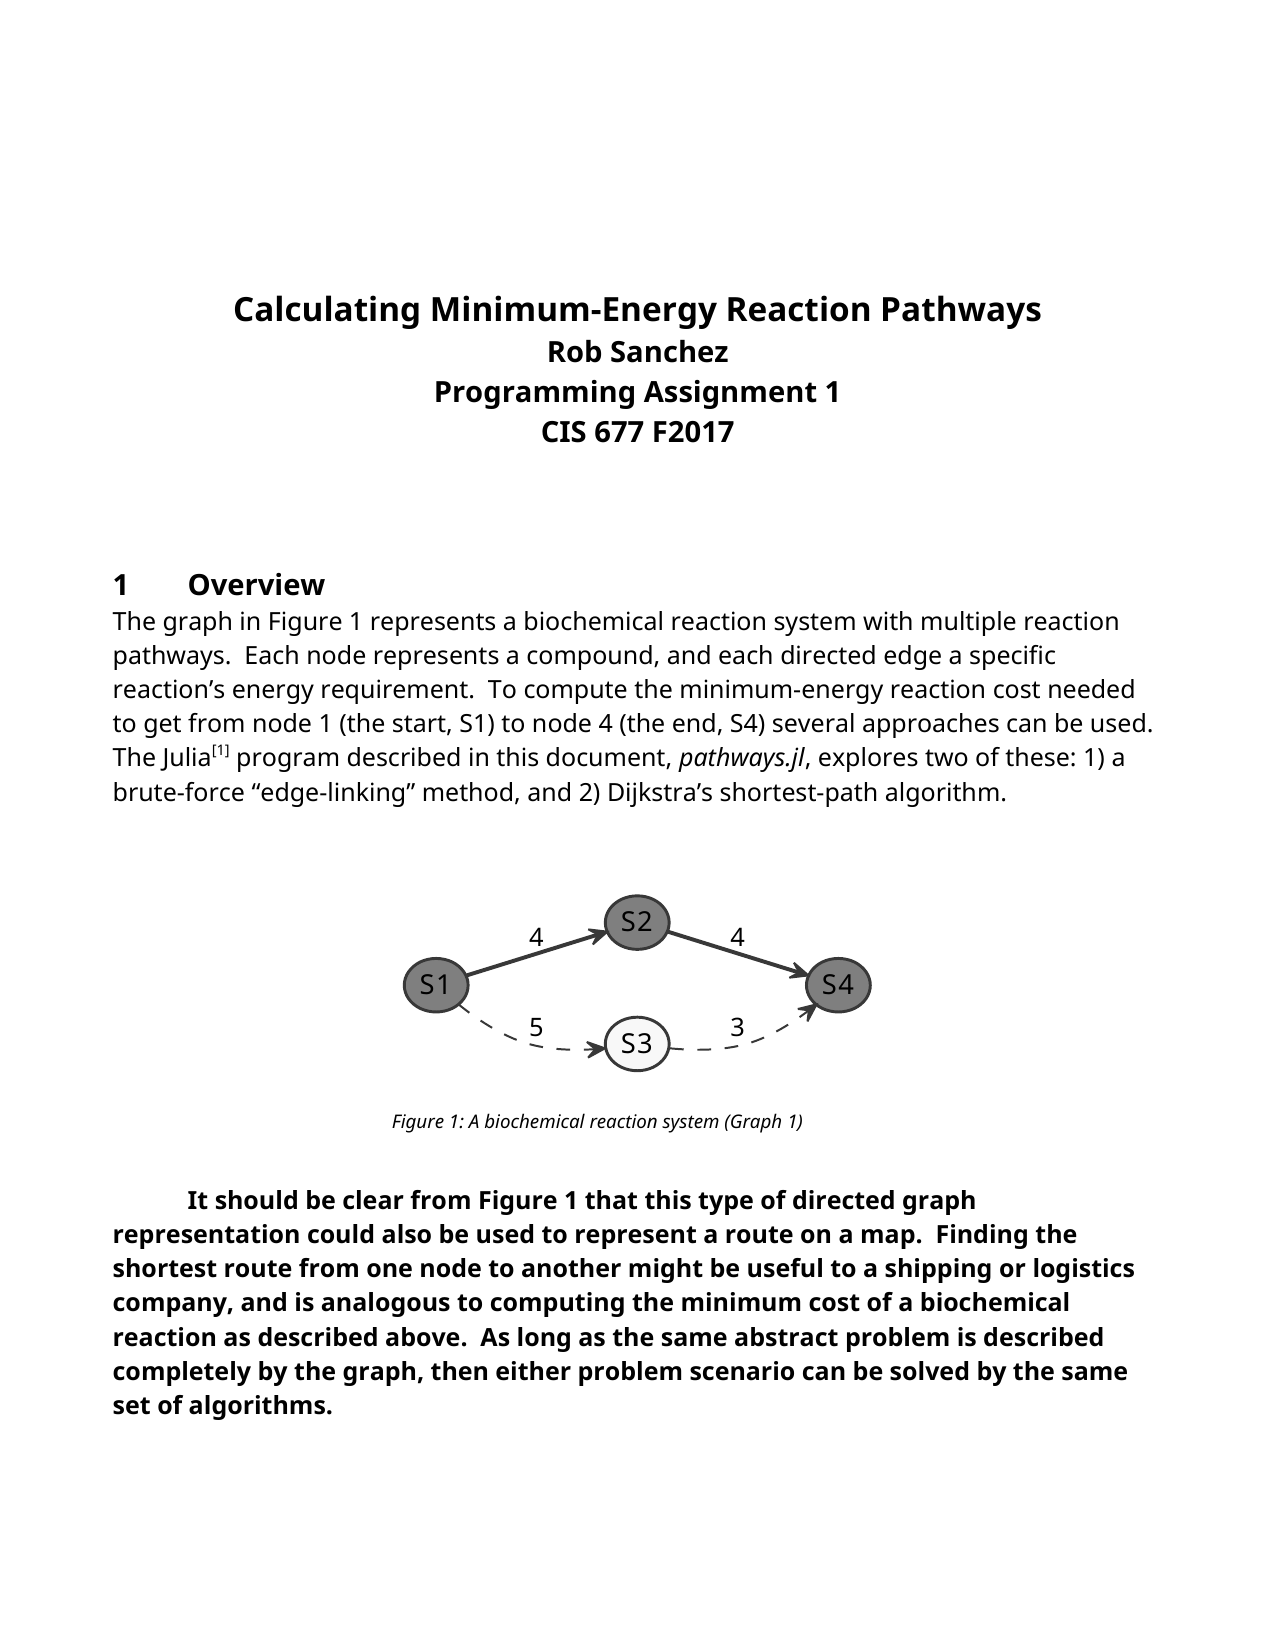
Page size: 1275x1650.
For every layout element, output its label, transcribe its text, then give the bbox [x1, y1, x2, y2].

subtitle CIS 677 F2017 [112, 411, 1162, 451]
subtitle The graph in Figure 1 represents a biochemical reaction system with multiple reaction pathways. Each node represents a compound, and each directed edge a specific reaction’s energy requirement. To compute the minimum-energy reaction cost needed to get from node 1 (the start, S1) to node 4 (the end, S4) several approaches can be used. The Julia[1] program described in this document, pathways.jl, explores two of these: 1) a brute-force “edge-linking” method, and 2) Dijkstra’s shortest-path algorithm. [112, 604, 1162, 808]
subtitle Rob Sanchez [112, 332, 1162, 371]
text Figure 1: A biochemical reaction system (Graph 1) [392, 879, 883, 1134]
subtitle 1 Overview [112, 564, 1162, 604]
subtitle Programming Assignment 1 [112, 371, 1162, 411]
subtitle Calculating Minimum-Energy Reaction Pathways [112, 286, 1162, 332]
subtitle It should be clear from Figure 1 that this type of directed graph representation could also be used to represent a route on a map. Finding the shortest route from one node to another might be useful to a shipping or logistics company, and is analogous to computing the minimum cost of a biochemical reaction as described above. As long as the same abstract problem is described completely by the graph, then either problem scenario can be solved by the same set of algorithms. [112, 1183, 1162, 1421]
